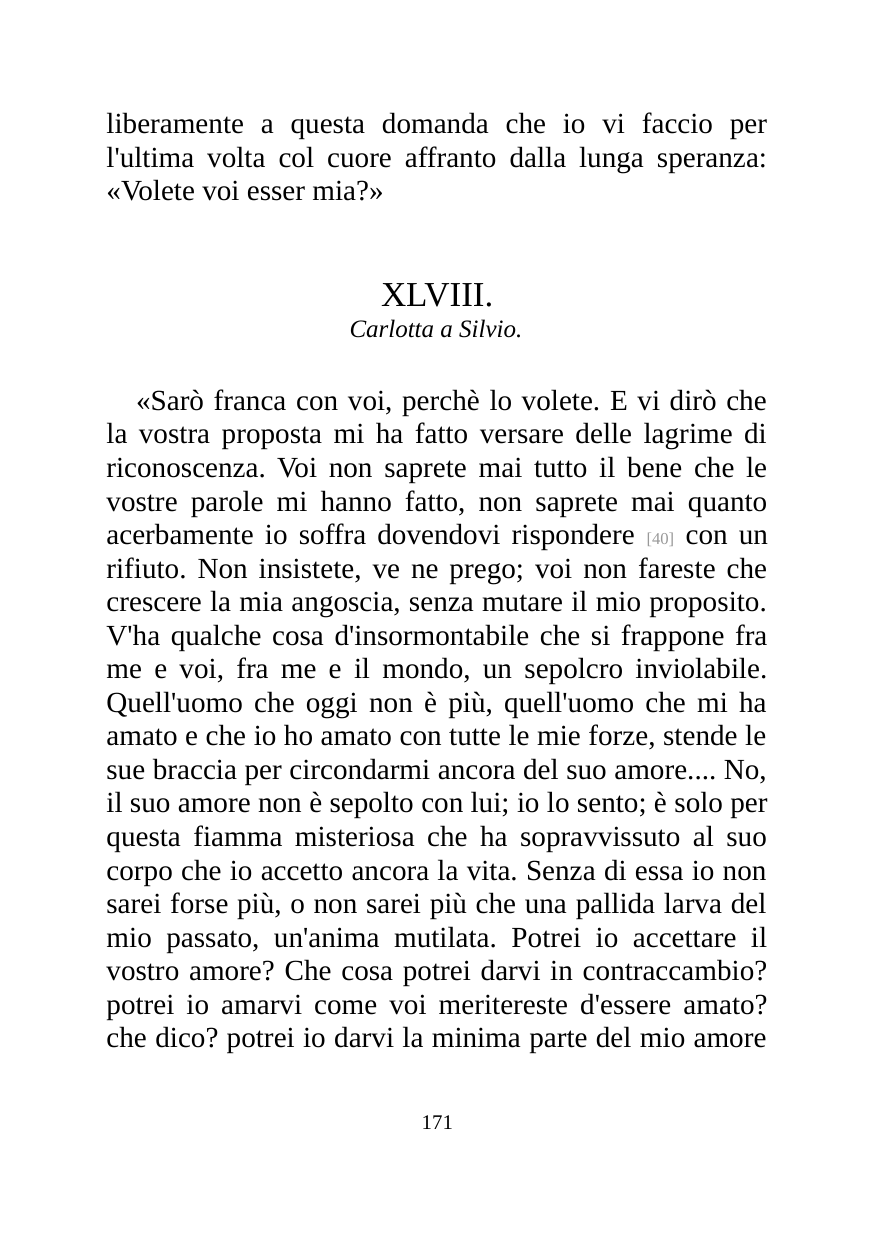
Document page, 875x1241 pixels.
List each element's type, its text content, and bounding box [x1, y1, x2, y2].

subtitle XLVIII. [106, 274, 768, 314]
subtitle Carlotta a Silvio. [106, 314, 768, 343]
text «Sarò franca con voi, perchè lo volete. E vi dirò che la vostra proposta mi ha fatto versare delle lagrime di riconoscenza. Voi non saprete mai tutto il bene che le vostre parole mi hanno fatto, non saprete mai quanto acerbamente io soffra dovendovi rispondere [40] con un rifiuto. Non insistete, ve ne prego; voi non fareste che crescere la mia angoscia, senza mutare il mio proposito. V'ha qualche cosa d'insormontabile che si frappone fra me e voi, fra me e il mondo, un sepolcro inviolabile. Quell'uomo che oggi non è più, quell'uomo che mi ha amato e che io ho amato con tutte le mie forze, stende le sue braccia per circondarmi ancora del suo amore.... No, il suo amore non è sepolto con lui; io lo sento; è solo per questa fiamma misteriosa che ha sopravvissuto al suo corpo che io accetto ancora la vita. Senza di essa io non sarei forse più, o non sarei più che una pallida larva del mio passato, un'anima mutilata. Potrei io accettare il vostro amore? Che cosa potrei darvi in contraccambio? potrei io amarvi come voi meritereste d'essere amato? che dico? potrei io darvi la minima parte del mio amore [106, 383, 768, 1054]
text liberamente a questa domanda che io vi faccio per l'ultima volta col cuore affranto dalla lunga speranza: «Volete voi esser mia?» [106, 106, 768, 207]
